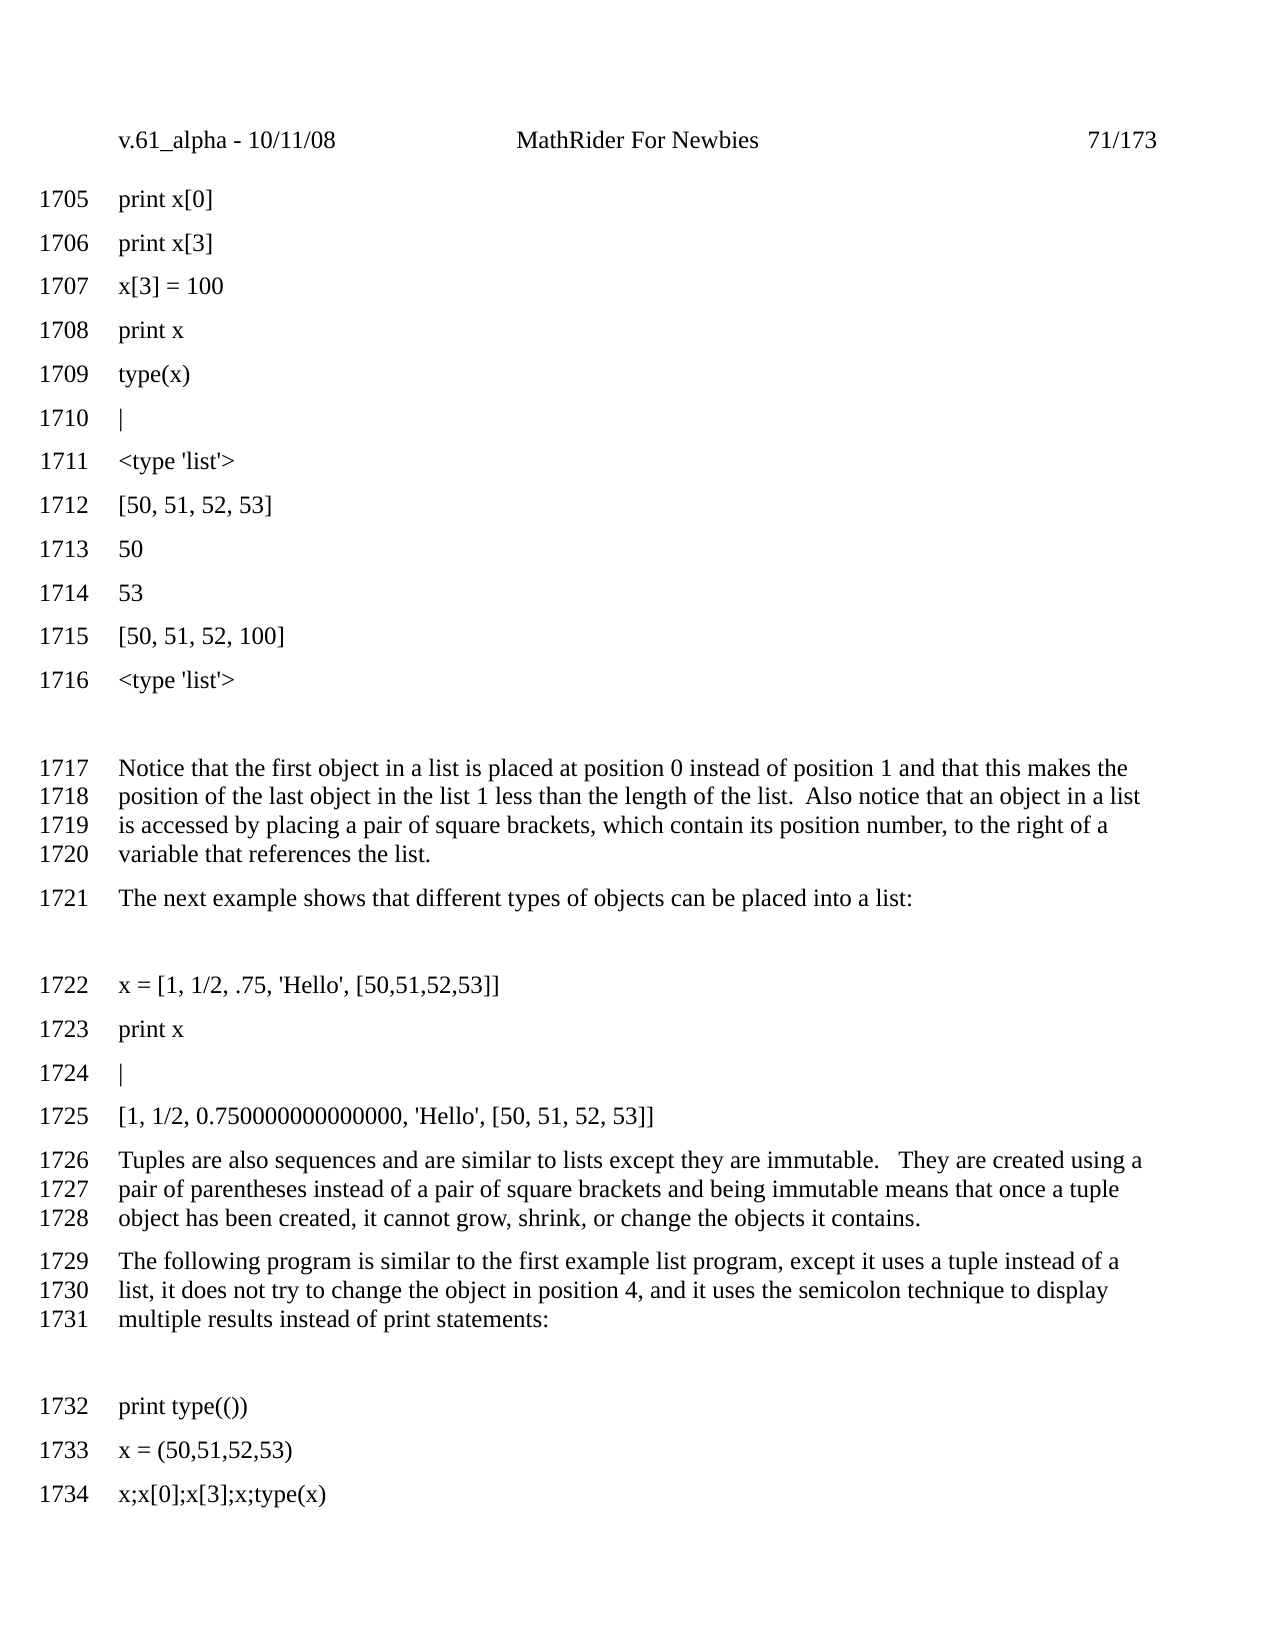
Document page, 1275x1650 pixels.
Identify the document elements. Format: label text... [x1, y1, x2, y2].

text print type(()) [118, 1391, 1157, 1420]
text Tuples are also sequences and are similar to lists except they are immutable. They are created using a pair of parentheses instead of a pair of square brackets and being immutable means that once a tuple object has been created, it cannot grow, shrink, or change the objects it contains. [118, 1145, 1157, 1231]
text The following program is similar to the first example list program, except it uses a tuple instead of a list, it does not try to change the object in position 4, and it uses the semicolon technique to display multiple results instead of print statements: [118, 1246, 1157, 1333]
text x[3] = 100 [118, 271, 1157, 300]
text x = [1, 1/2, .75, 'Hello', [50,51,52,53]] [118, 970, 1157, 999]
text The next example shows that different types of objects can be placed into a list: [118, 883, 1157, 911]
text | [118, 1058, 1157, 1086]
text Notice that the first object in a list is placed at position 0 instead of position 1 and that this makes the position of the last object in the list 1 less than the length of the list. Also notice that an object in a list is accessed by placing a pair of square brackets, which contain its position number, to the right of a variable that references the list. [118, 753, 1157, 868]
text type(x) [118, 359, 1157, 388]
text print x [118, 1014, 1157, 1043]
text <type 'list'> [118, 665, 1157, 694]
text [1, 1/2, 0.750000000000000, 'Hello', [50, 51, 52, 53]] [118, 1101, 1157, 1130]
text x;x[0];x[3];x;type(x) [118, 1479, 1157, 1508]
text x = (50,51,52,53) [118, 1435, 1157, 1464]
text 50 [118, 534, 1157, 563]
text [50, 51, 52, 53] [118, 490, 1157, 519]
text 53 [118, 578, 1157, 606]
text print x[0] [118, 184, 1157, 213]
text <type 'list'> [118, 446, 1157, 475]
text print x[3] [118, 228, 1157, 256]
text | [118, 403, 1157, 431]
text [50, 51, 52, 100] [118, 621, 1157, 650]
text print x [118, 315, 1157, 344]
